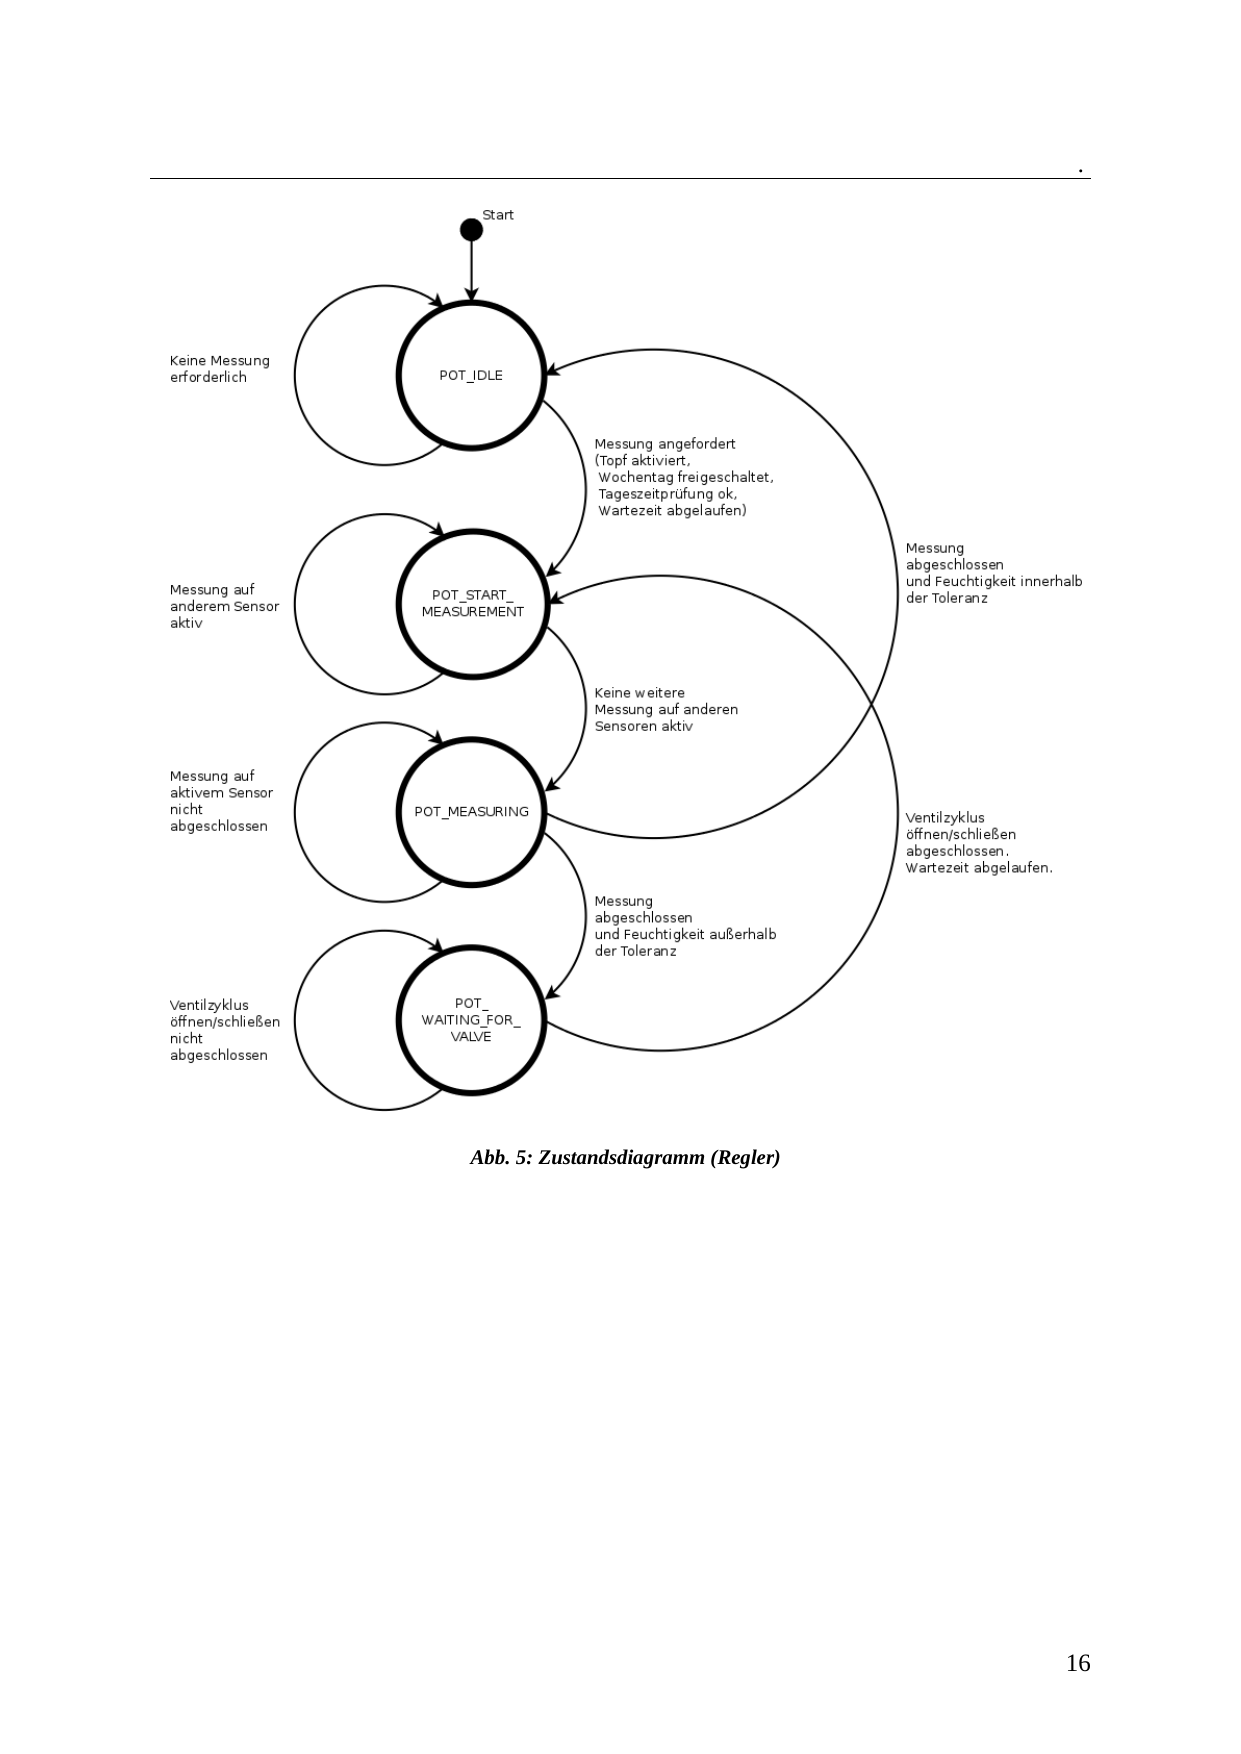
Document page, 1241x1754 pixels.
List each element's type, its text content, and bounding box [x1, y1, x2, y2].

text Abb. 5: Zustandsdiagramm (Regler) [170, 1146, 1083, 1169]
picture [170, 207, 1083, 1112]
